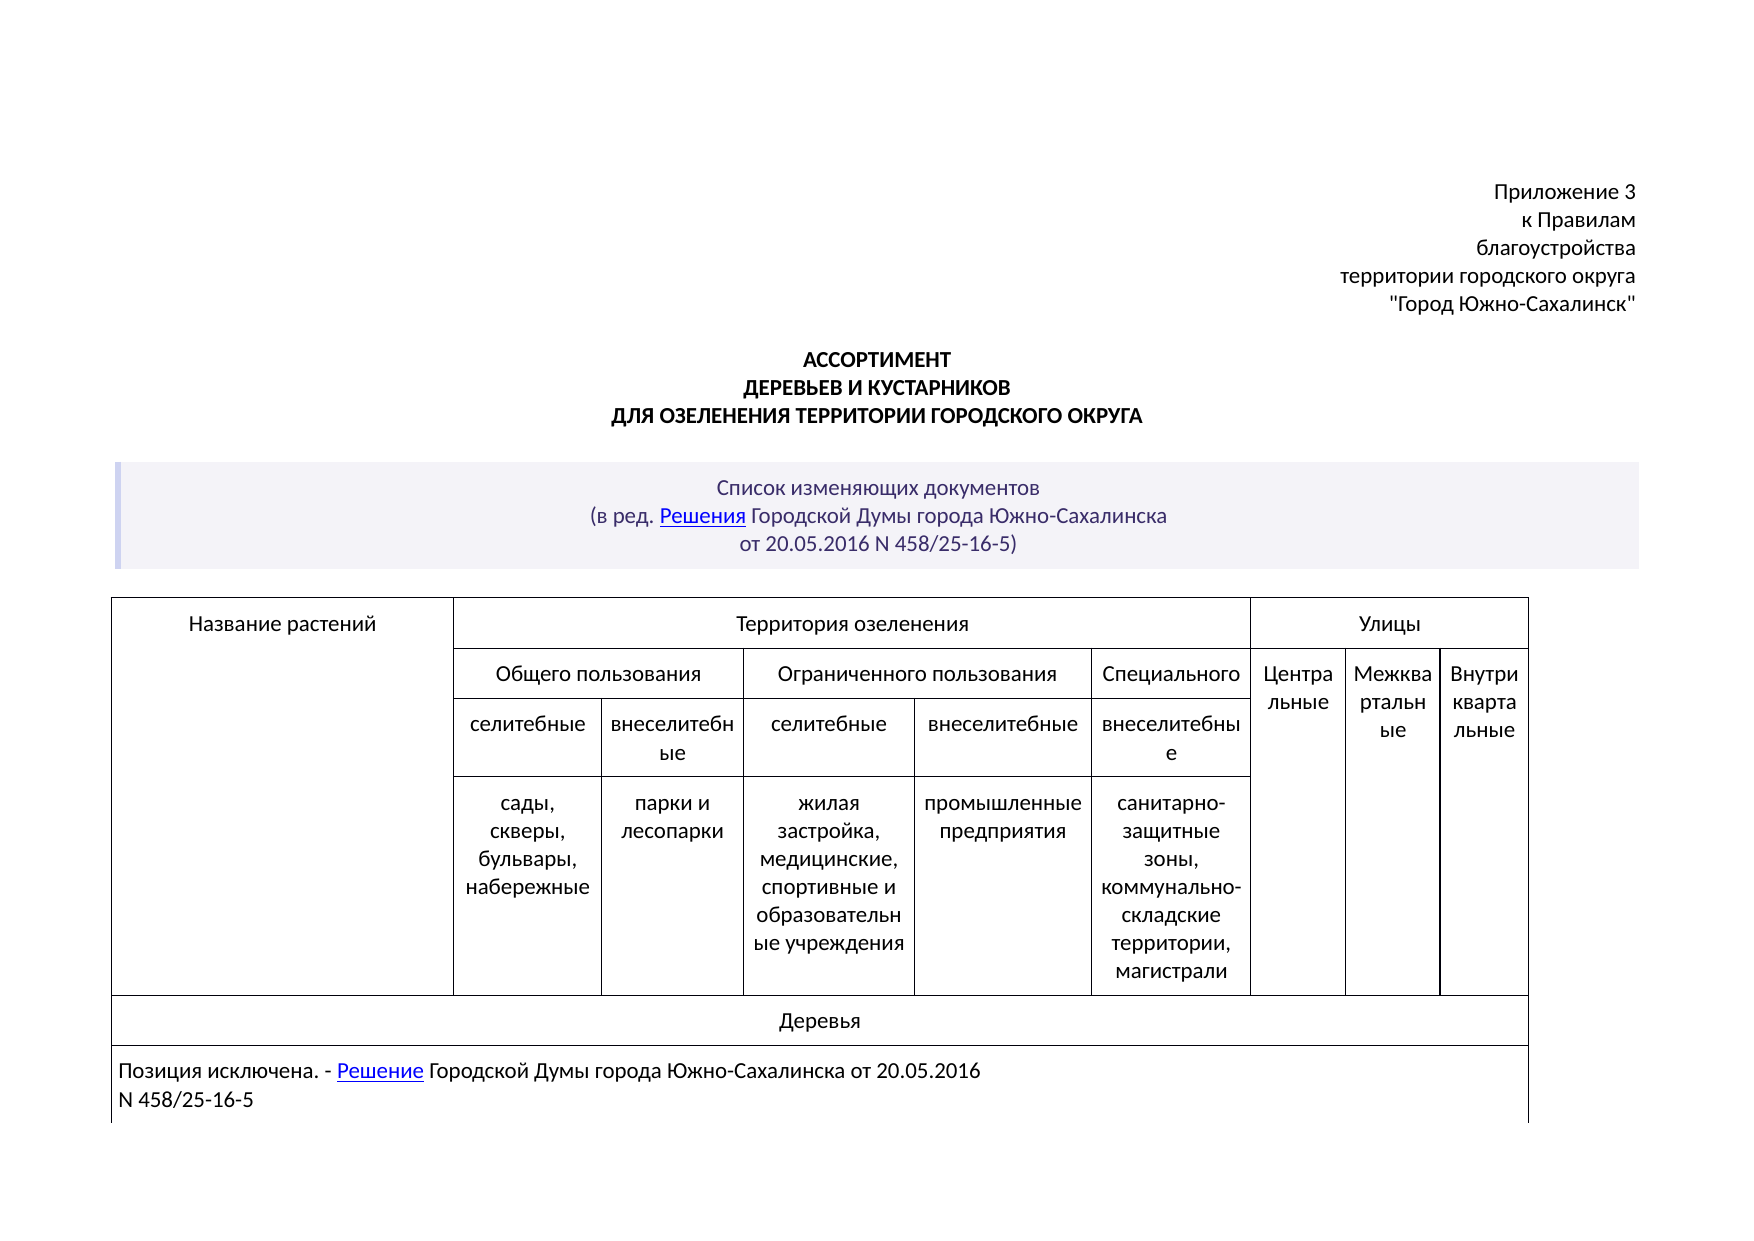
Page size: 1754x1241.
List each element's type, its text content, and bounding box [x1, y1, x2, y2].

table_header Улицы [1251, 598, 1528, 648]
table_cell санитарно-защитные зоны, коммунально-складские территории, магистрали [1092, 777, 1250, 995]
table_cell промышленные предприятия [915, 777, 1091, 995]
table_cell внеселитебные [915, 699, 1091, 776]
table_cell парки и лесопарки [602, 777, 743, 995]
table_cell селитебные [744, 699, 914, 776]
table_cell Деревья [112, 996, 1528, 1045]
table_cell селитебные [454, 699, 601, 776]
table_cell внеселитебные [602, 699, 743, 776]
table_cell Специального [1092, 649, 1250, 698]
title ДЛЯ ОЗЕЛЕНЕНИЯ ТЕРРИТОРИИ ГОРОДСКОГО ОКРУГА [118, 401, 1636, 429]
table_cell сады, скверы, бульвары, набережные [454, 777, 601, 995]
table_cell жилая застройка, медицинские, спортивные и образовательные учреждения [744, 777, 914, 995]
text территории городского округа [118, 261, 1636, 289]
table_cell внеселитебные [1092, 699, 1250, 776]
text к Правилам [118, 205, 1636, 233]
table_cell Общего пользования [454, 649, 743, 698]
title ДЕРЕВЬЕВ И КУСТАРНИКОВ [118, 373, 1636, 401]
table_header Список изменяющих документов (в ред. Решения Городской Думы города Южно-Сахалинска от 20.05.2016 N 458/25-16-5) [121, 462, 1633, 569]
table_cell Внутриквартальные [1441, 649, 1528, 995]
text благоустройства [118, 233, 1636, 261]
title АССОРТИМЕНТ [118, 345, 1636, 373]
table_cell Позиция исключена. - Решение Городской Думы города Южно-Сахалинска от 20.05.2016 N 458/25-16-5 [112, 1046, 1528, 1123]
subtitle Приложение 3 [118, 177, 1636, 205]
table_cell Межквартальные [1346, 649, 1439, 995]
table_header Название растений [112, 598, 453, 995]
text "Город Южно-Сахалинск" [118, 289, 1636, 317]
table_cell Ограниченного пользования [744, 649, 1091, 698]
table_cell Центральные [1251, 649, 1345, 995]
table_header Территория озеленения [454, 598, 1250, 648]
